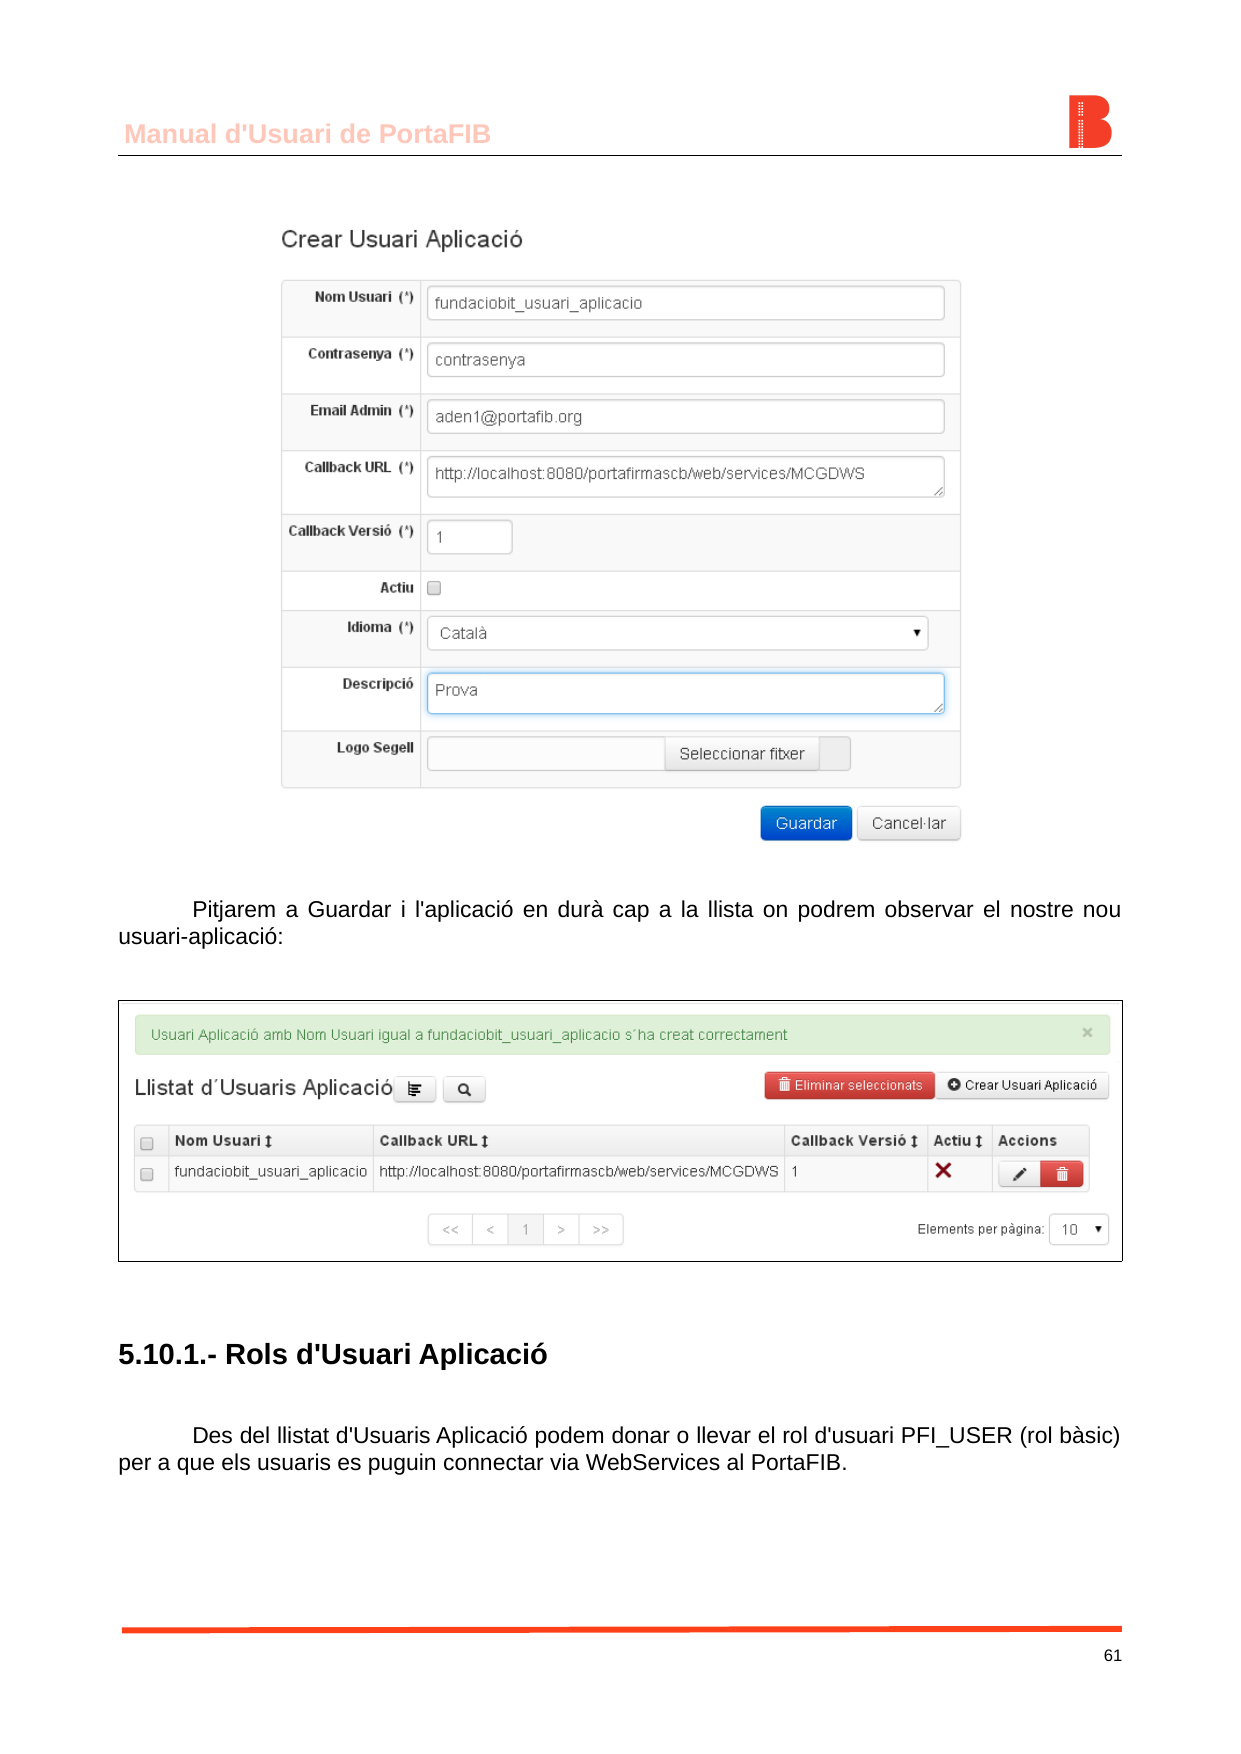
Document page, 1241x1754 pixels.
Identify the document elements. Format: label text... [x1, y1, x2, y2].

picture [1063, 94, 1117, 150]
picture [121, 1003, 1119, 1258]
picture [273, 215, 967, 858]
text Pitjarem a Guardar i l'aplicació en durà cap a la llista on podrem observar el nostre nou usuari-aplicació: [118, 896, 1122, 949]
text Des del llistat d'Usuaris Aplicació podem donar o llevar el rol d'usuari PFI_USER (rol bàsic) per a que els usuaris es puguin connectar via WebServices al PortaFIB. [118, 1422, 1122, 1475]
subtitle Rols d'Usuari Aplicació [118, 1337, 1122, 1371]
